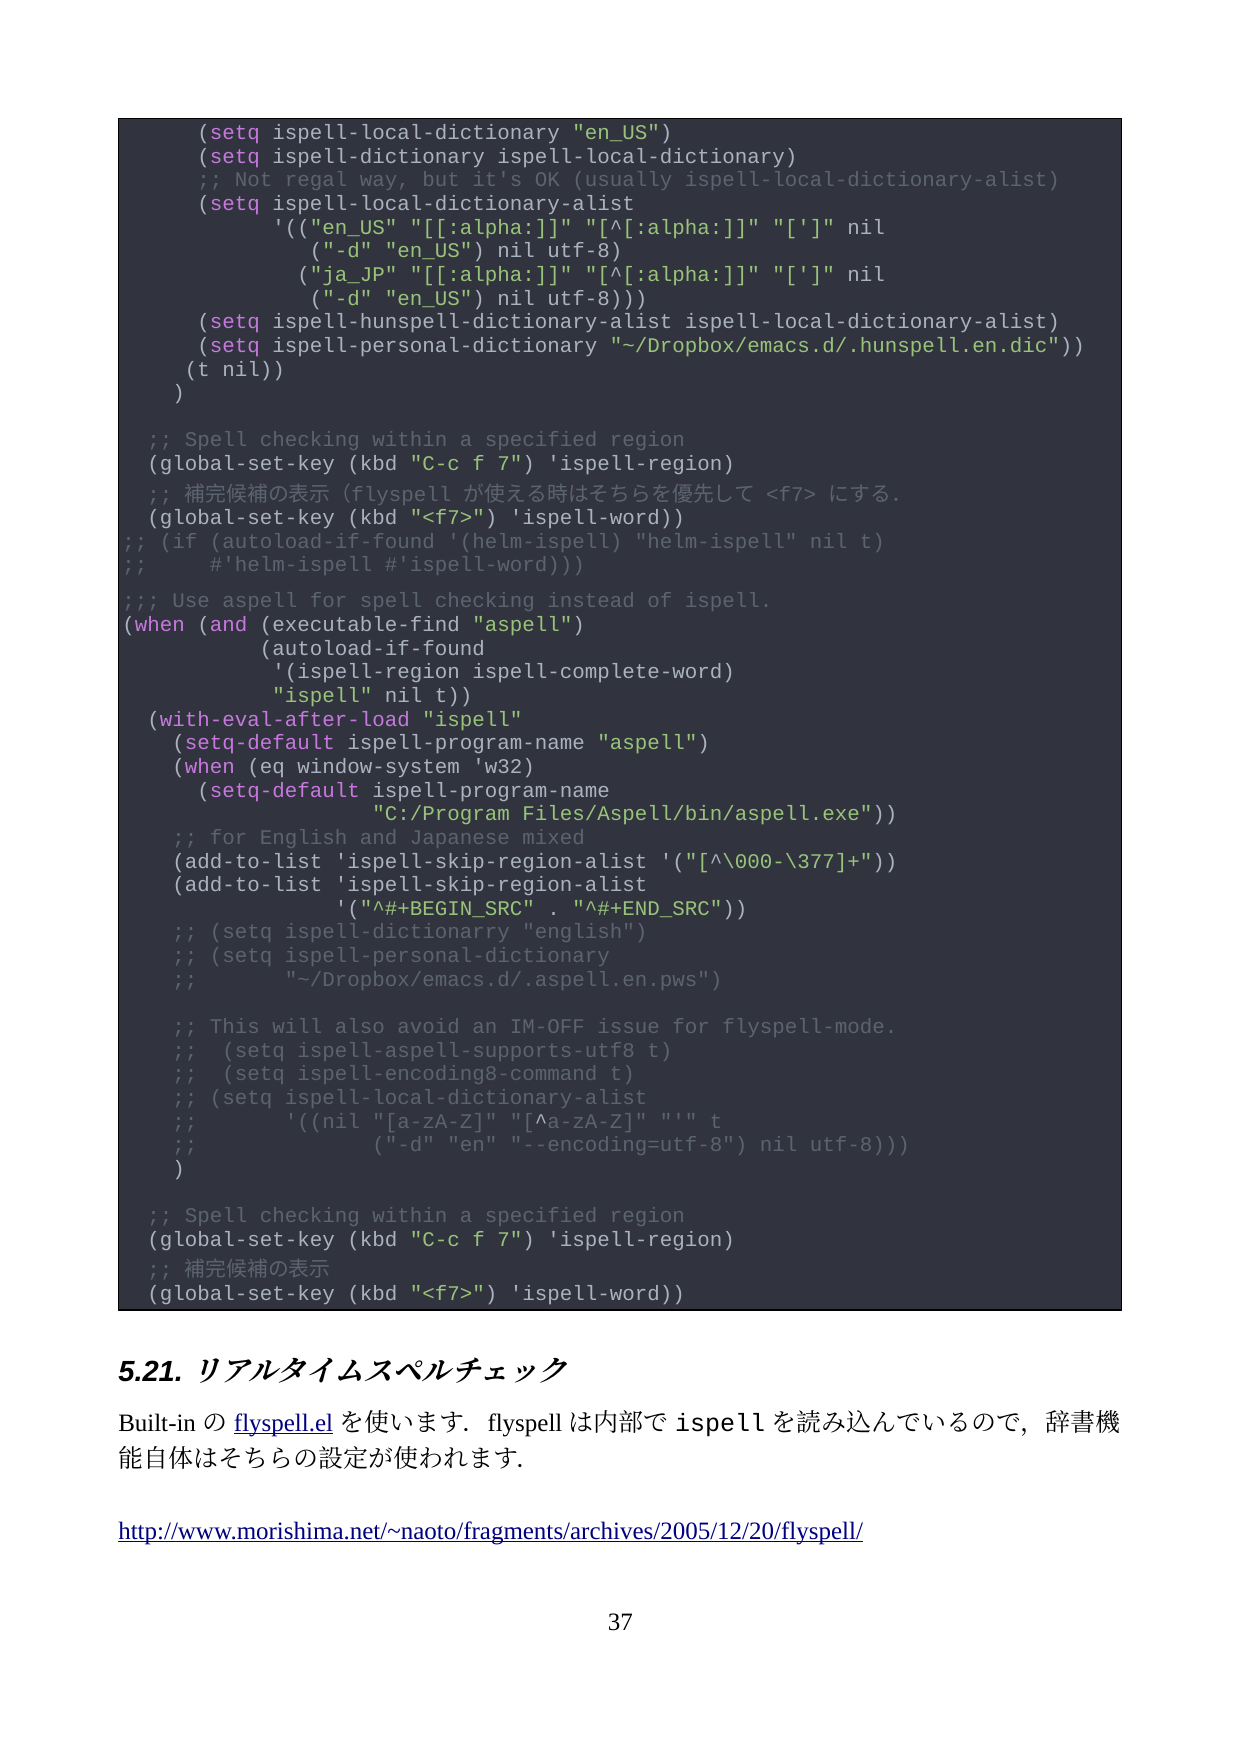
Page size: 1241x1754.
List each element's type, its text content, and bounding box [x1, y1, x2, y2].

text '(ispell-region ispell-complete-word) [119, 657, 1121, 681]
text (setq ispell-local-dictionary-alist [119, 189, 1121, 213]
text '("^#+BEGIN_SRC" . "^#+END_SRC")) [119, 894, 1121, 918]
text (setq ispell-local-dictionary "en_US") [119, 119, 1121, 142]
text "C:/Program Files/Aspell/bin/aspell.exe")) [119, 799, 1121, 823]
text ;; "~/Dropbox/emacs.d/.aspell.en.pws") [119, 965, 1121, 988]
text (t nil)) [119, 354, 1121, 378]
text ) [119, 378, 1121, 402]
text (setq-default ispell-program-name [119, 776, 1121, 799]
text ;; Spell checking within a specified region [119, 1201, 1121, 1225]
text "ispell" nil t)) [119, 681, 1121, 705]
text Built-in の flyspell.el を使います．flyspell は内部で ispell を読み込んでいるので，辞書機能自体はそちらの設定が使われます． [118, 1402, 1122, 1503]
text ;; for English and Japanese mixed [119, 823, 1121, 847]
text ;; Spell checking within a specified region [119, 426, 1121, 449]
text (when (eq window-system 'w32) [119, 752, 1121, 776]
text (global-set-key (kbd "<f7>") 'ispell-word)) [119, 503, 1121, 527]
text (autoload-if-found [119, 634, 1121, 657]
text http://www.morishima.net/~naoto/fragments/archives/2005/12/20/flyspell/ [118, 1516, 1122, 1573]
text (add-to-list 'ispell-skip-region-alist '("[^\000-\377]+")) [119, 847, 1121, 870]
text ;; 補完候補の表示 [119, 1249, 1121, 1279]
text ("-d" "en_US") nil utf-8) [119, 236, 1121, 260]
text (setq-default ispell-program-name "aspell") [119, 728, 1121, 752]
text (setq ispell-hunspell-dictionary-alist ispell-local-dictionary-alist) [119, 307, 1121, 331]
text (setq ispell-personal-dictionary "~/Dropbox/emacs.d/.hunspell.en.dic")) [119, 331, 1121, 354]
text ("-d" "en_US") nil utf-8))) [119, 284, 1121, 307]
text ;; (setq ispell-dictionarry "english") [119, 918, 1121, 941]
text ) [119, 1154, 1121, 1178]
subtitle リアルタイムスペルチェック [118, 1348, 1122, 1390]
text (setq ispell-dictionary ispell-local-dictionary) [119, 142, 1121, 165]
text ("ja_JP" "[[:alpha:]]" "[^[:alpha:]]" "[']" nil [119, 260, 1121, 284]
text ;;; Use aspell for spell checking instead of ispell. [119, 587, 1121, 610]
text ;; (setq ispell-personal-dictionary [119, 941, 1121, 965]
text ;; #'helm-ispell #'ispell-word))) [119, 551, 1121, 578]
text ;; 補完候補の表示（flyspell が使える時はそちらを優先して <f7> にする． [119, 473, 1121, 503]
text ;; ("-d" "en" "--encoding=utf-8") nil utf-8))) [119, 1130, 1121, 1154]
text (when (and (executable-find "aspell") [119, 610, 1121, 634]
text (global-set-key (kbd "C-c f 7") 'ispell-region) [119, 449, 1121, 473]
text '(("en_US" "[[:alpha:]]" "[^[:alpha:]]" "[']" nil [119, 213, 1121, 236]
text (add-to-list 'ispell-skip-region-alist [119, 870, 1121, 894]
text ;; '((nil "[a-zA-Z]" "[^a-zA-Z]" "'" t [119, 1107, 1121, 1130]
text ;; This will also avoid an IM-OFF issue for flyspell-mode. [119, 1012, 1121, 1036]
text ;; (setq ispell-encoding8-command t) [119, 1059, 1121, 1083]
text ;; (if (autoload-if-found '(helm-ispell) "helm-ispell" nil t) [119, 527, 1121, 551]
text (with-eval-after-load "ispell" [119, 705, 1121, 728]
text ;; (setq ispell-local-dictionary-alist [119, 1083, 1121, 1107]
text (global-set-key (kbd "C-c f 7") 'ispell-region) [119, 1225, 1121, 1249]
text (global-set-key (kbd "<f7>") 'ispell-word)) [119, 1279, 1121, 1309]
text ;; (setq ispell-aspell-supports-utf8 t) [119, 1036, 1121, 1059]
text ;; Not regal way, but it's OK (usually ispell-local-dictionary-alist) [119, 165, 1121, 189]
